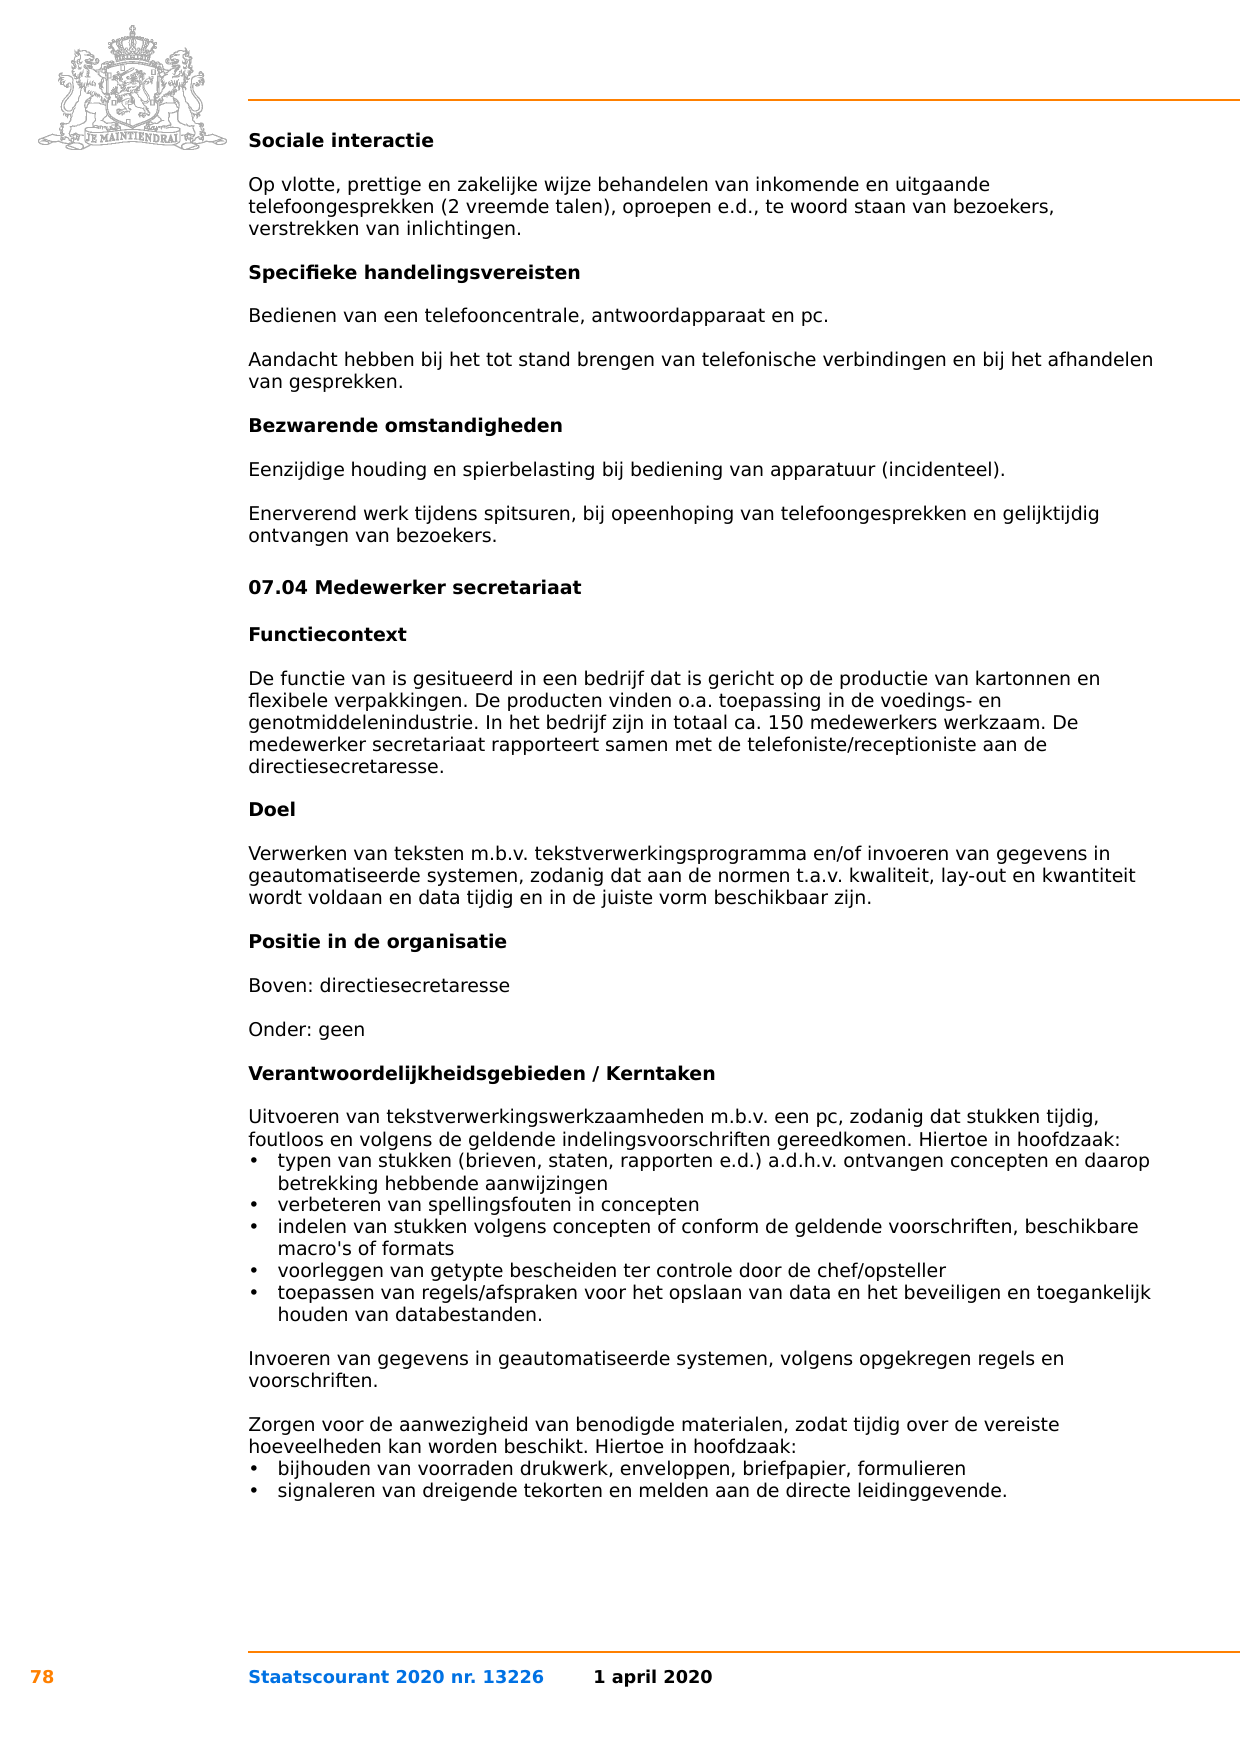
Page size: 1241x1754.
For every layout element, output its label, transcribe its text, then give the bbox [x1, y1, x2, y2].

text Onder: geen [248, 1019, 1163, 1041]
text Eenzijdige houding en spierbelasting bij bediening van apparatuur (incidenteel). [248, 459, 1163, 481]
text Op vlotte, prettige en zakelijke wijze behandelen van inkomende en uitgaande telefoongesprekken (2 vreemde talen), oproepen e.d., te woord staan van bezoekers, verstrekken van inlichtingen. [248, 174, 1163, 240]
subtitle Verantwoordelijkheidsgebieden / Kerntaken [248, 1063, 1163, 1084]
subtitle Functiecontext [248, 624, 1163, 646]
subtitle Sociale interactie [248, 130, 1163, 152]
text Bedienen van een telefooncentrale, antwoordapparaat en pc. [248, 305, 1163, 327]
text • voorleggen van getypte bescheiden ter controle door de chef/opsteller [248, 1260, 1163, 1282]
text Uitvoeren van tekstverwerkingswerkzaamheden m.b.v. een pc, zodanig dat stukken tijdig, foutloos en volgens de geldende indelingsvoorschriften gereedkomen. Hiertoe in hoofdzaak: [248, 1106, 1163, 1150]
text • signaleren van dreigende tekorten en melden aan de directe leidinggevende. [248, 1480, 1163, 1502]
text Invoeren van gegevens in geautomatiseerde systemen, volgens opgekregen regels en voorschriften. [248, 1348, 1163, 1392]
text Verwerken van teksten m.b.v. tekstverwerkingsprogramma en/of invoeren van gegevens in geautomatiseerde systemen, zodanig dat aan de normen t.a.v. kwaliteit, lay-out en kwantiteit wordt voldaan en data tijdig en in de juiste vorm beschikbaar zijn. [248, 843, 1163, 909]
subtitle Doel [248, 799, 1163, 821]
text De functie van is gesitueerd in een bedrijf dat is gericht op de productie van kartonnen en flexibele verpakkingen. De producten vinden o.a. toepassing in de voedings- en genotmiddelenindustrie. In het bedrijf zijn in totaal ca. 150 medewerkers werkzaam. De medewerker secretariaat rapporteert samen met de telefoniste/receptioniste aan de directiesecretaresse. [248, 668, 1163, 777]
text Aandacht hebben bij het tot stand brengen van telefonische verbindingen en bij het afhandelen van gesprekken. [248, 349, 1163, 393]
picture [38, 25, 227, 150]
subtitle 07.04 Medewerker secretariaat [248, 577, 1163, 599]
text Zorgen voor de aanwezigheid van benodigde materialen, zodat tijdig over de vereiste hoeveelheden kan worden beschikt. Hiertoe in hoofdzaak: [248, 1414, 1163, 1458]
text • verbeteren van spellingsfouten in concepten [248, 1194, 1163, 1216]
subtitle Bezwarende omstandigheden [248, 415, 1163, 437]
text • typen van stukken (brieven, staten, rapporten e.d.) a.d.h.v. ontvangen concepten en daarop betrekking hebbende aanwijzingen [248, 1150, 1163, 1194]
text Boven: directiesecretaresse [248, 975, 1163, 997]
subtitle Specifieke handelingsvereisten [248, 262, 1163, 283]
text Enerverend werk tijdens spitsuren, bij opeenhoping van telefoongesprekken en gelijktijdig ontvangen van bezoekers. [248, 503, 1163, 547]
text • bijhouden van voorraden drukwerk, enveloppen, briefpapier, formulieren [248, 1458, 1163, 1480]
text • indelen van stukken volgens concepten of conform de geldende voorschriften, beschikbare macro's of formats [248, 1216, 1163, 1260]
subtitle Positie in de organisatie [248, 931, 1163, 953]
text • toepassen van regels/afspraken voor het opslaan van data en het beveiligen en toegankelijk houden van databestanden. [248, 1282, 1163, 1326]
